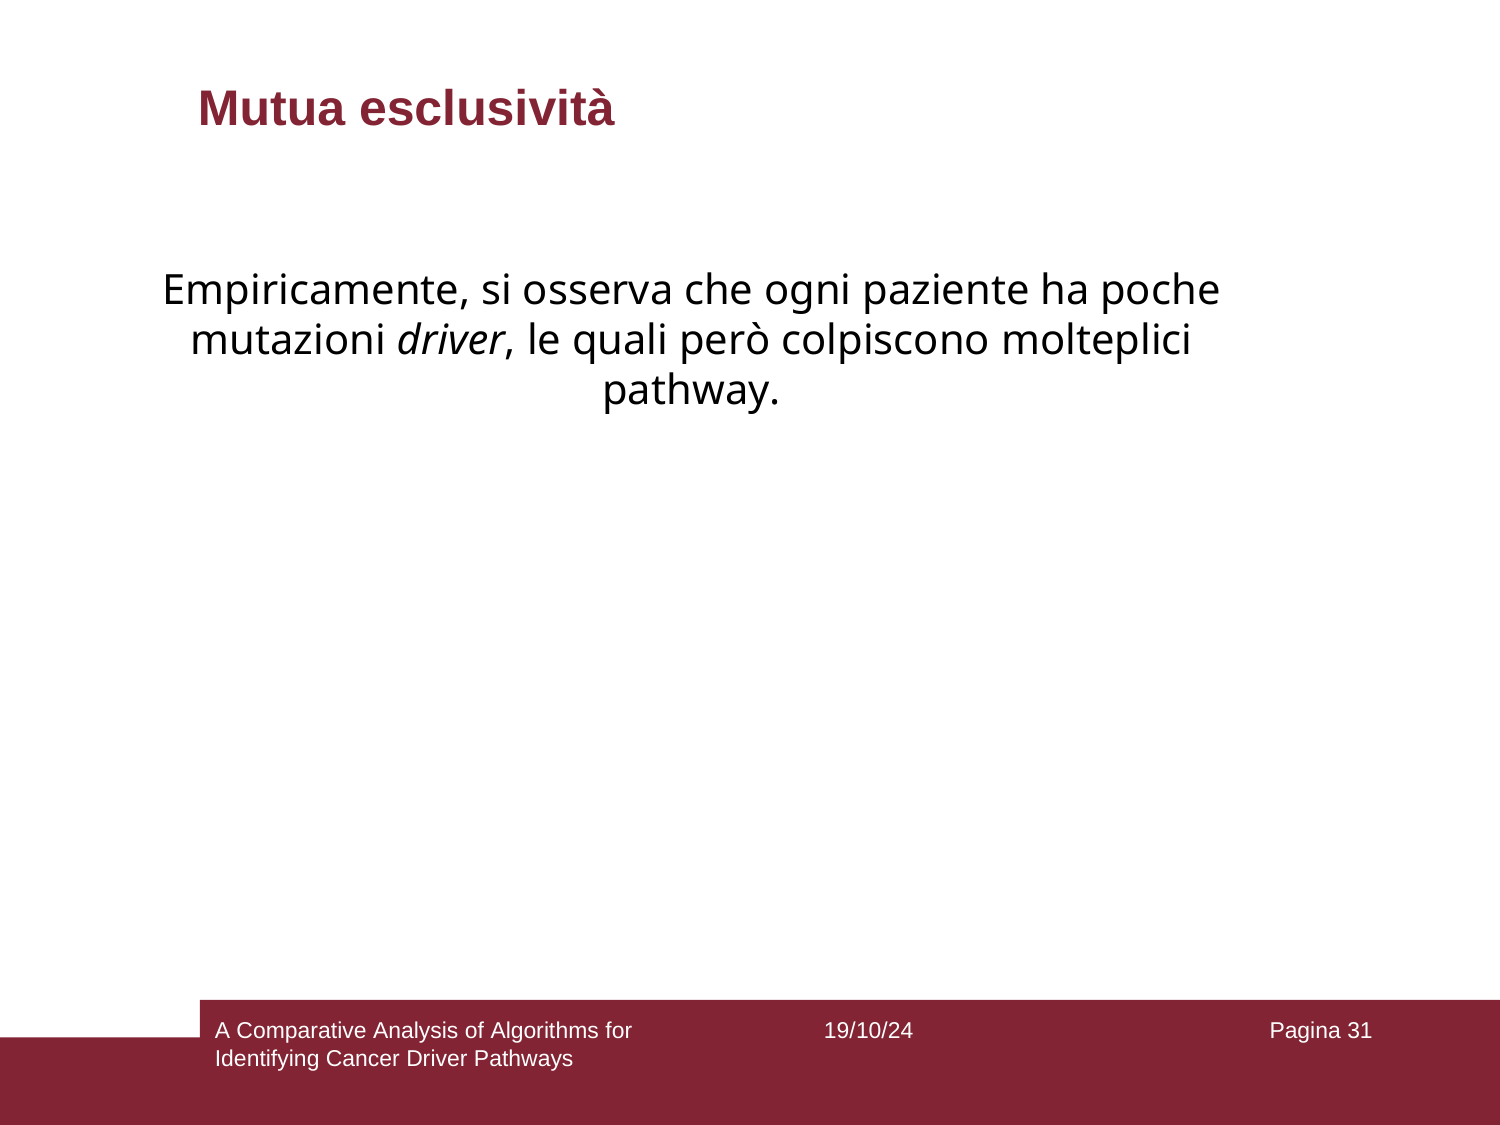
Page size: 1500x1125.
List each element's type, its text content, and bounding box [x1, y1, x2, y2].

text_box A Comparative Analysis of Algorithms for Identifying Cancer Driver Pathways [199, 1008, 676, 1084]
title Mutua esclusività [183, 67, 1400, 150]
text_box Pagina <number> [1074, 1008, 1388, 1084]
text_box Empiricamente, si osserva che ogni paziente ha poche mutazioni driver, le quali però colpiscono molteplici pathway. [147, 255, 1359, 371]
text_box 19/10/24 [712, 1008, 1026, 1084]
